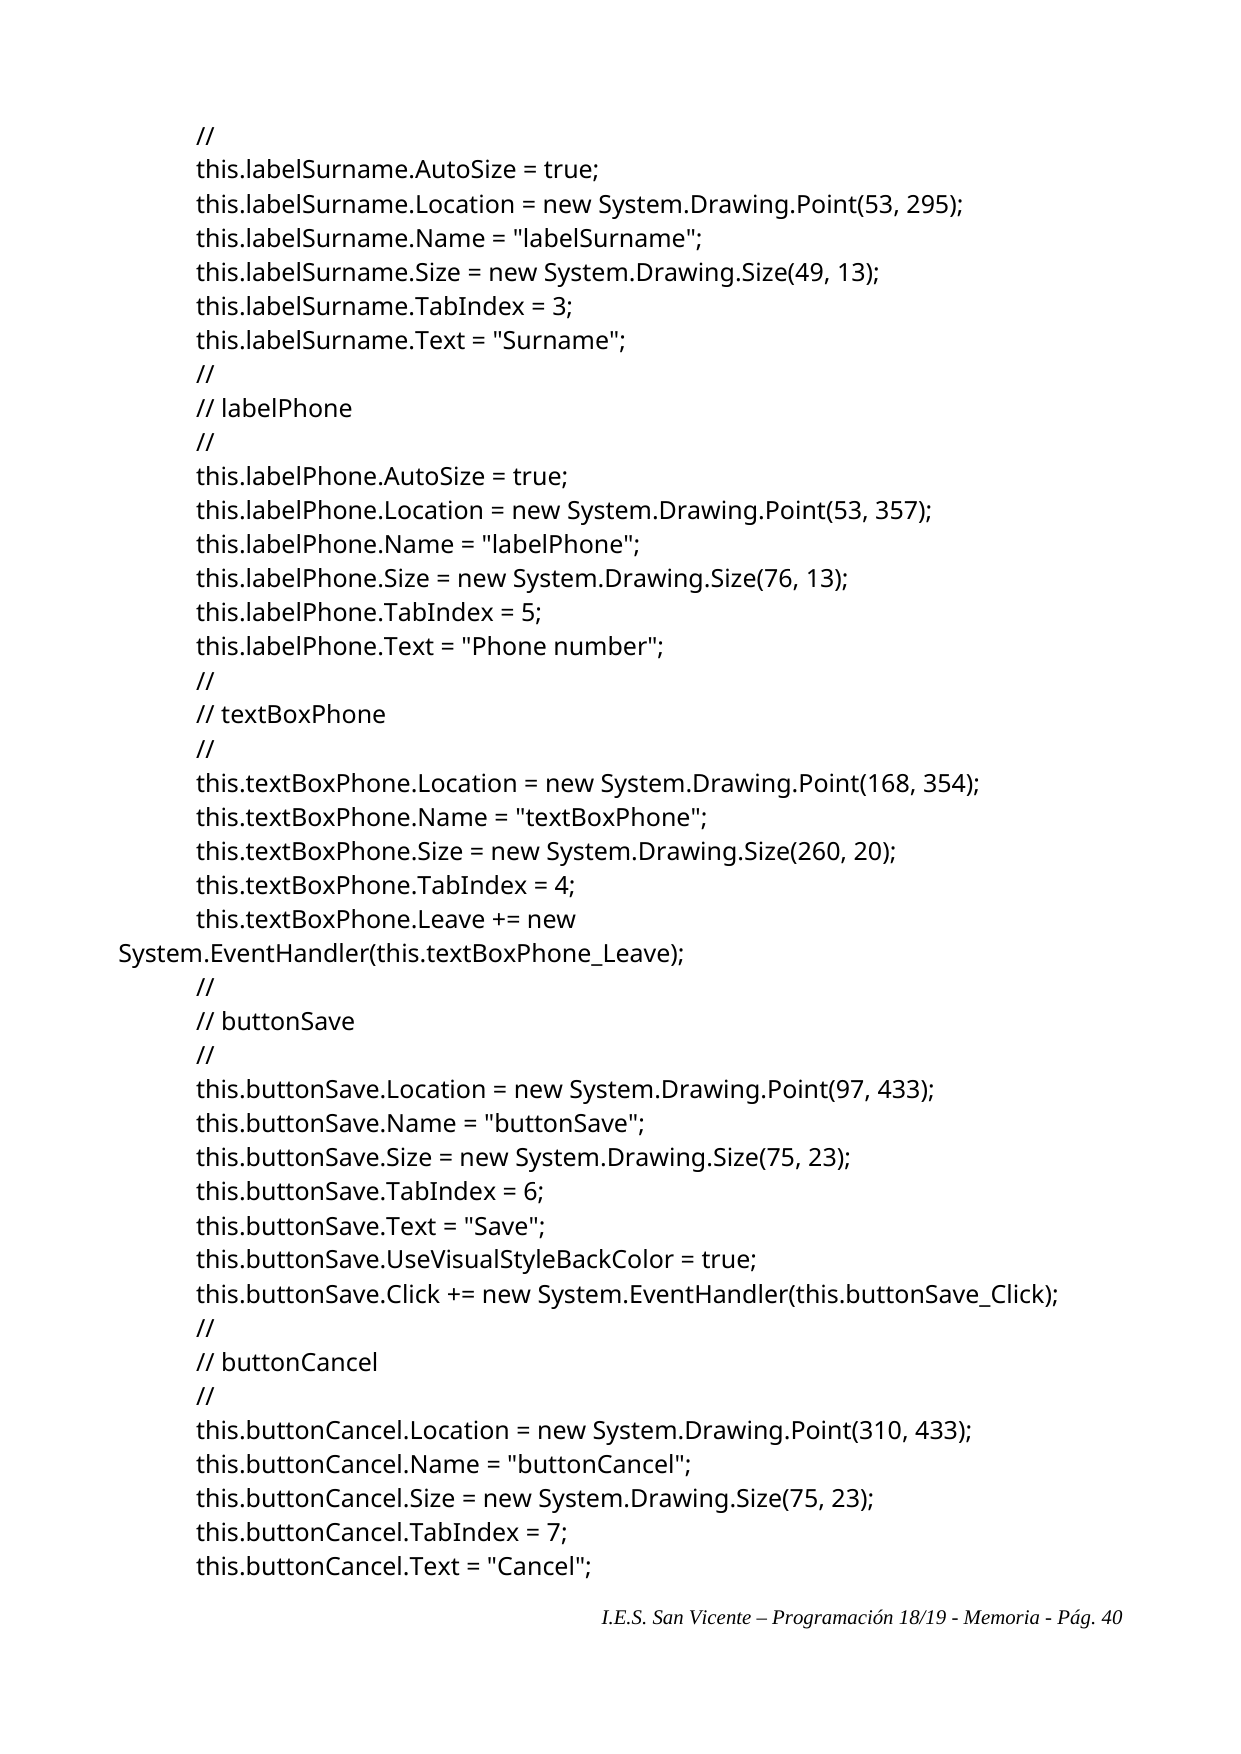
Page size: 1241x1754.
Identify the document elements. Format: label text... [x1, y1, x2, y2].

text // [118, 731, 1122, 765]
text this.buttonCancel.Location = new System.Drawing.Point(310, 433); [118, 1412, 1122, 1447]
text this.labelPhone.Location = new System.Drawing.Point(53, 357); [118, 493, 1122, 527]
text this.labelPhone.Text = "Phone number"; [118, 629, 1122, 663]
text // [118, 1310, 1122, 1344]
text // [118, 970, 1122, 1004]
text // labelPhone [118, 391, 1122, 425]
text // [118, 357, 1122, 391]
text // buttonSave [118, 1004, 1122, 1038]
text this.buttonSave.Location = new System.Drawing.Point(97, 433); [118, 1072, 1122, 1106]
text this.buttonSave.Text = "Save"; [118, 1208, 1122, 1242]
text this.textBoxPhone.Leave += new System.EventHandler(this.textBoxPhone_Leave); [118, 902, 1122, 970]
text this.labelSurname.Name = "labelSurname"; [118, 220, 1122, 254]
text // textBoxPhone [118, 697, 1122, 731]
text this.labelSurname.AutoSize = true; [118, 152, 1122, 186]
text this.buttonCancel.Size = new System.Drawing.Size(75, 23); [118, 1481, 1122, 1515]
text this.textBoxPhone.TabIndex = 4; [118, 867, 1122, 902]
text this.labelPhone.AutoSize = true; [118, 459, 1122, 493]
text this.textBoxPhone.Size = new System.Drawing.Size(260, 20); [118, 833, 1122, 867]
text this.labelSurname.Location = new System.Drawing.Point(53, 295); [118, 186, 1122, 220]
text // [118, 425, 1122, 459]
text this.buttonSave.Click += new System.EventHandler(this.buttonSave_Click); [118, 1276, 1122, 1310]
text this.buttonSave.UseVisualStyleBackColor = true; [118, 1242, 1122, 1276]
text this.labelSurname.Text = "Surname"; [118, 322, 1122, 357]
text // [118, 1378, 1122, 1412]
text this.textBoxPhone.Location = new System.Drawing.Point(168, 354); [118, 765, 1122, 799]
text this.buttonCancel.TabIndex = 7; [118, 1515, 1122, 1549]
text // [118, 1038, 1122, 1072]
text this.buttonSave.TabIndex = 6; [118, 1174, 1122, 1208]
text this.labelSurname.TabIndex = 3; [118, 288, 1122, 322]
text this.buttonSave.Size = new System.Drawing.Size(75, 23); [118, 1140, 1122, 1174]
text this.labelPhone.TabIndex = 5; [118, 595, 1122, 629]
text this.buttonCancel.Text = "Cancel"; [118, 1549, 1122, 1583]
text this.buttonSave.Name = "buttonSave"; [118, 1106, 1122, 1140]
text this.labelPhone.Size = new System.Drawing.Size(76, 13); [118, 561, 1122, 595]
text // [118, 118, 1122, 152]
text this.labelPhone.Name = "labelPhone"; [118, 527, 1122, 561]
text this.buttonCancel.Name = "buttonCancel"; [118, 1447, 1122, 1481]
text // buttonCancel [118, 1344, 1122, 1378]
text // [118, 663, 1122, 697]
text this.textBoxPhone.Name = "textBoxPhone"; [118, 799, 1122, 833]
text this.labelSurname.Size = new System.Drawing.Size(49, 13); [118, 254, 1122, 288]
